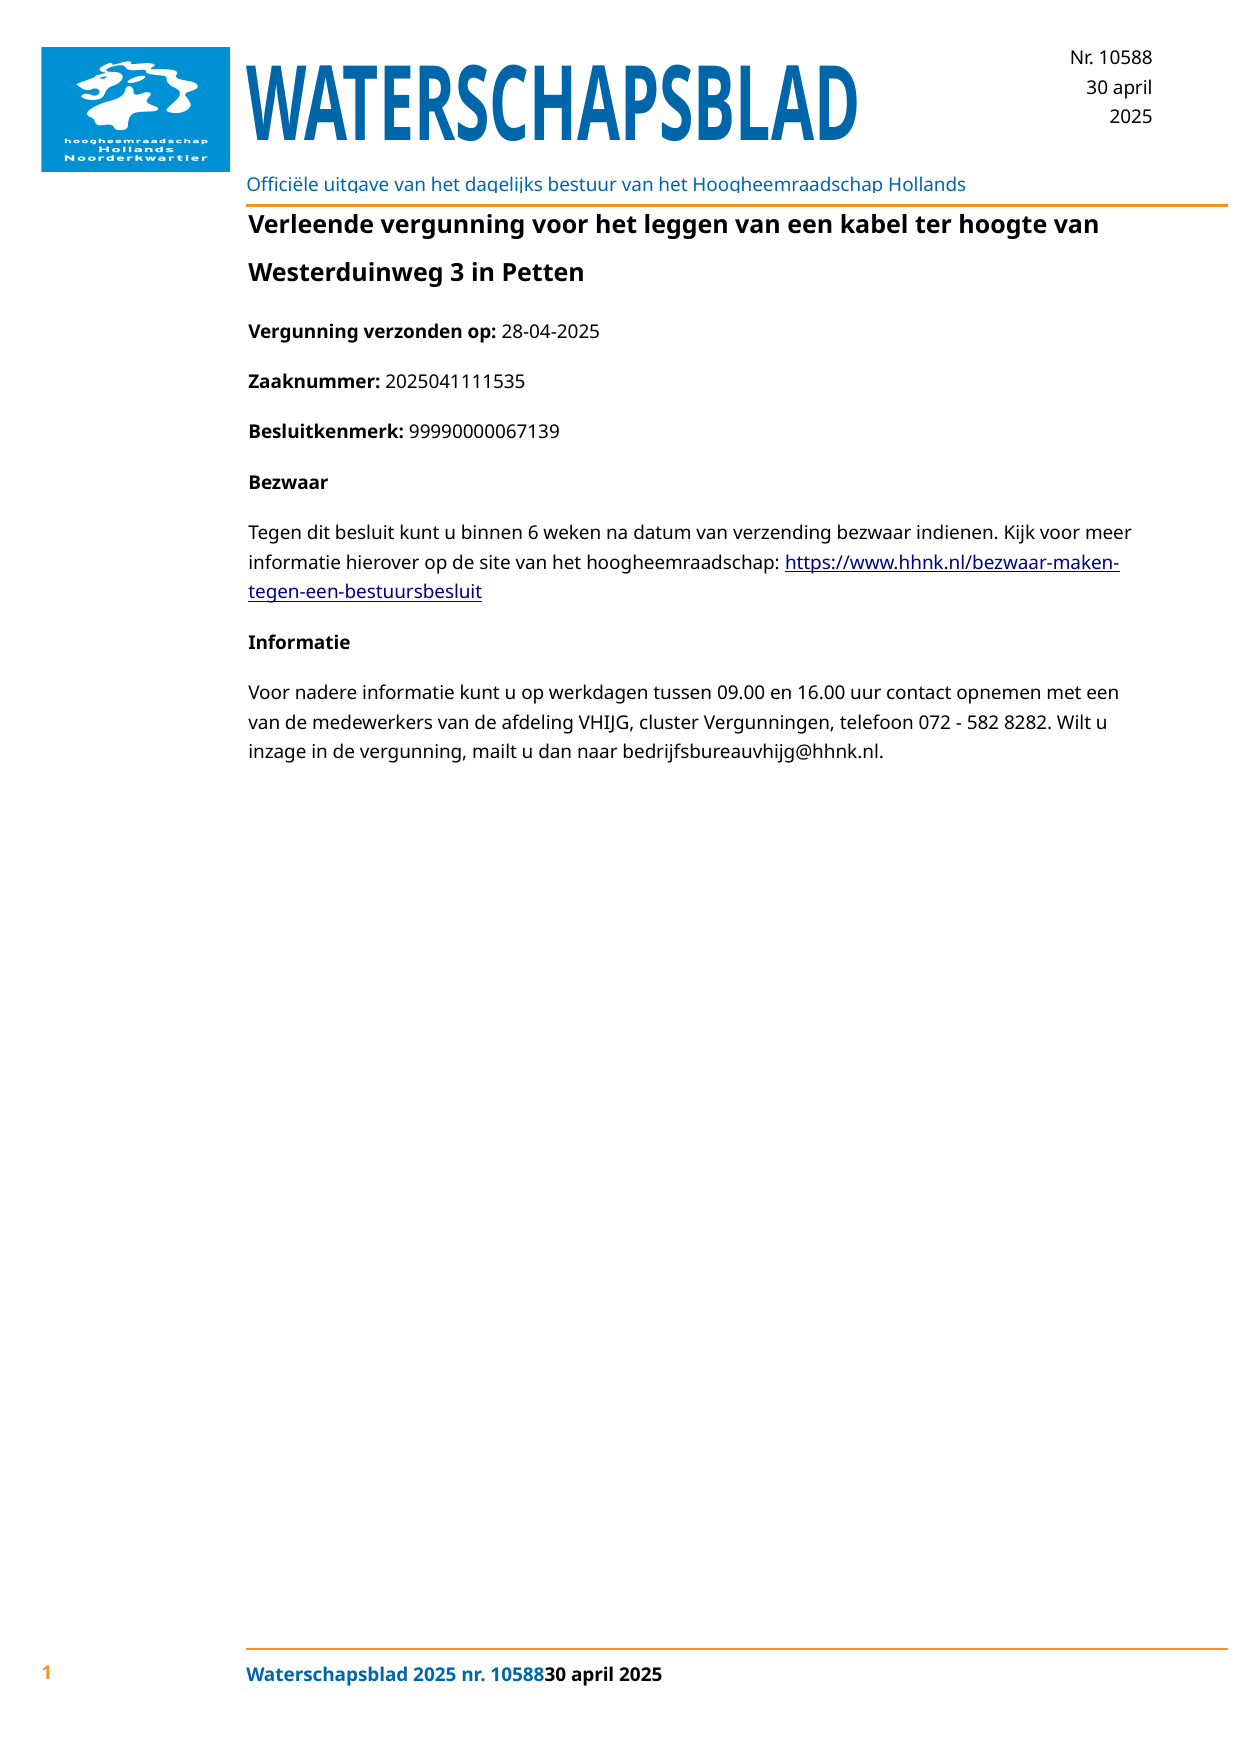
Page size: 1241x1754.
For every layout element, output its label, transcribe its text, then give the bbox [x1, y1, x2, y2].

text Informatie [248, 629, 1152, 655]
text Tegen dit besluit kunt u binnen 6 weken na datum van verzending bezwaar indienen. Kijk voor meer informatie hierover op de site van het hoogheemraadschap: https://www.hhnk.nl/bezwaar-maken-tegen-een-bestuursbesluit [248, 519, 1152, 604]
picture [129, 76, 144, 82]
text Voor nadere informatie kunt u op werkdagen tussen 09.00 en 16.00 uur contact opnemen met een van de medewerkers van de afdeling VHIJG, cluster Vergunningen, telefoon 072 - 582 8282. Wilt u inzage in de vergunning, mailt u dan naar bedrijfsbureauvhijg@hhnk.nl. [248, 679, 1152, 764]
text Bezwaar [248, 469, 1152, 495]
picture [118, 62, 197, 112]
picture [78, 64, 122, 99]
text Besluitkenmerk: 99990000067139 [248, 419, 1152, 444]
text Zaaknummer: 2025041111535 [248, 368, 1152, 394]
picture [88, 87, 157, 130]
text Verleende vergunning voor het leggen van een kabel ter hoogte van Westerduinweg 3 in Petten [248, 207, 1152, 288]
text Vergunning verzonden op: 28-04-2025 [248, 318, 1152, 344]
